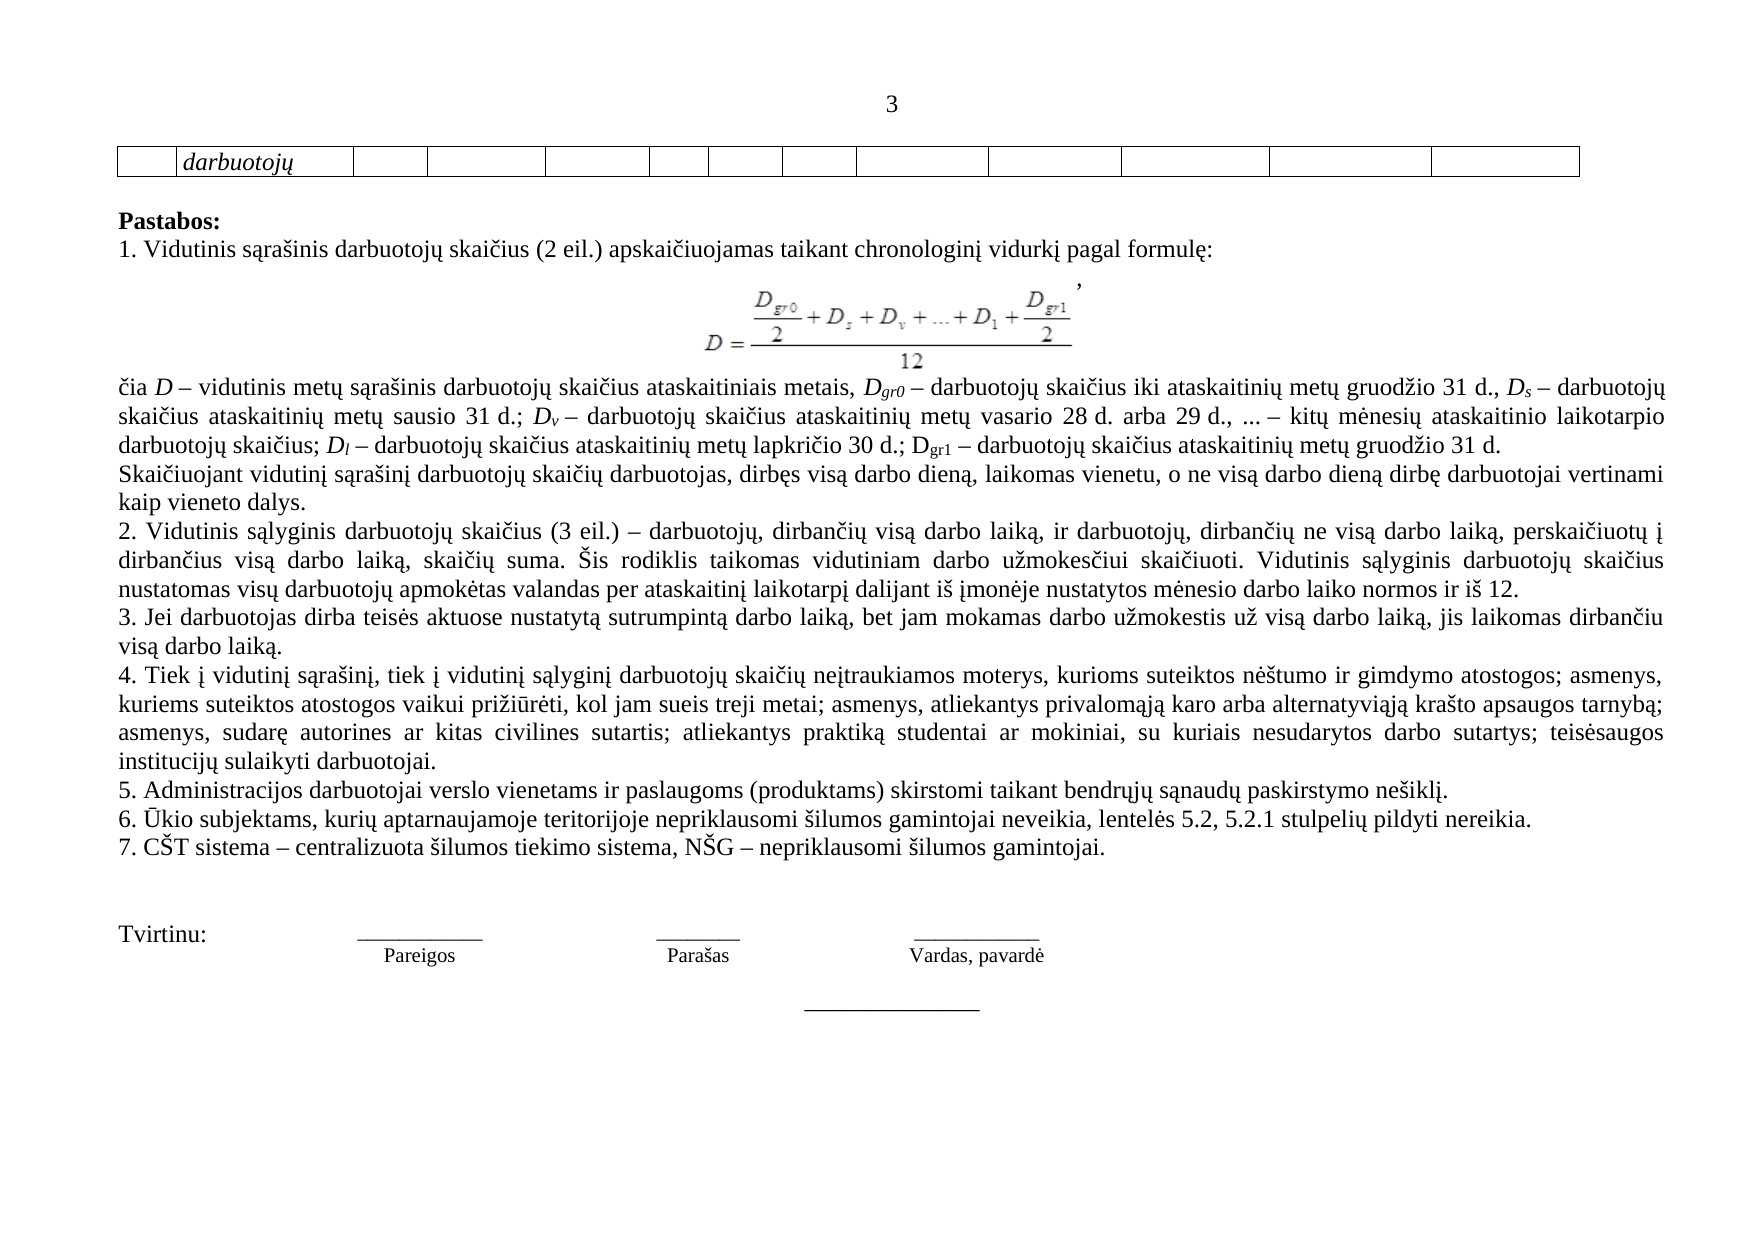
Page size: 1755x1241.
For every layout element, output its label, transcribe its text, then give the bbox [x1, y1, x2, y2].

text Skaičiuojant vidutinį sąrašinį darbuotojų skaičių darbuotojas, dirbęs visą darbo dieną, laikomas vienetu, o ne visą darbo dieną dirbę darbuotojai vertinami kaip vieneto dalys. [118, 459, 1666, 516]
table_cell [650, 147, 708, 176]
table_cell darbuotojų [177, 147, 353, 176]
table_cell [989, 147, 1121, 176]
table_cell [783, 147, 856, 176]
text 4. Tiek į vidutinį sąrašinį, tiek į vidutinį sąlyginį darbuotojų skaičių neįtraukiamos moterys, kurioms suteiktos nėštumo ir gimdymo atostogos; asmenys, kuriems suteiktos atostogos vaikui prižiūrėti, kol jam sueis treji metai; asmenys, atliekantys privalomąją karo arba alternatyviąją krašto apsaugos tarnybą; asmenys, sudarę autorines ar kitas civilines sutartis; atliekantys praktiką studentai ar mokiniai, su kuriais nesudarytos darbo sutartys; teisėsaugos institucijų sulaikyti darbuotojai. [118, 660, 1666, 775]
text 3. Jei darbuotojas dirba teisės aktuose nustatytą sutrumpintą darbo laiką, bet jam mokamas darbo užmokestis už visą darbo laiką, jis laikomas dirbančiu visą darbo laiką. [118, 602, 1666, 660]
table_cell [354, 147, 427, 176]
table_cell [709, 147, 782, 176]
text ______________ [118, 985, 1666, 1013]
text 6. Ūkio subjektams, kurių aptarnaujamoje teritorijoje nepriklausomi šilumos gamintojai neveikia, lentelės 5.2, 5.2.1 stulpelių pildyti nereikia. [118, 804, 1666, 832]
table_header ____________ Vardas, pavardė [831, 919, 1122, 985]
table_cell [857, 147, 988, 176]
text 1. Vidutinis sąrašinis darbuotojų skaičius (2 eil.) apskaičiuojamas taikant chronologinį vidurkį pagal formulę: [118, 234, 1666, 263]
text Pastabos: [118, 206, 1666, 234]
table_cell [1122, 147, 1269, 176]
text , [118, 263, 1666, 372]
text 2. Vidutinis sąlyginis darbuotojų skaičius (3 eil.) – darbuotojų, dirbančių visą darbo laiką, ir darbuotojų, dirbančių ne visą darbo laiką, perskaičiuotų į dirbančius visą darbo laiką, skaičių suma. Šis rodiklis taikomas vidutiniam darbo užmokesčiui skaičiuoti. Vidutinis sąlyginis darbuotojų skaičius nustatomas visų darbuotojų apmokėtas valandas per ataskaitinį laikotarpį dalijant iš įmonėje nustatytos mėnesio darbo laiko normos ir iš 12. [118, 516, 1666, 602]
text 5. Administracijos darbuotojai verslo vienetams ir paslaugoms (produktams) skirstomi taikant bendrųjų sąnaudų paskirstymo nešiklį. [118, 775, 1666, 804]
text čia D – vidutinis metų sąrašinis darbuotojų skaičius ataskaitiniais metais, Dgr0 – darbuotojų skaičius iki ataskaitinių metų gruodžio 31 d., Ds – darbuotojų skaičius ataskaitinių metų sausio 31 d.; Dv – darbuotojų skaičius ataskaitinių metų vasario 28 d. arba 29 d., ... – kitų mėnesių ataskaitinio laikotarpio darbuotojų skaičius; Dl – darbuotojų skaičius ataskaitinių metų lapkričio 30 d.; Dgr1 – darbuotojų skaičius ataskaitinių metų gruodžio 31 d. [118, 372, 1666, 459]
text 7. CŠT sistema – centralizuota šilumos tiekimo sistema, NŠG – nepriklausomi šilumos gamintojai. [118, 832, 1666, 861]
table_cell [546, 147, 649, 176]
table_cell - [1432, 147, 1579, 176]
table_header Tvirtinu: [118, 919, 274, 985]
table_header ____________ Pareigos [274, 919, 565, 985]
table_header ________ Parašas [565, 919, 831, 985]
table_cell [118, 147, 176, 176]
table_cell [1270, 147, 1431, 176]
table_cell [428, 147, 545, 176]
